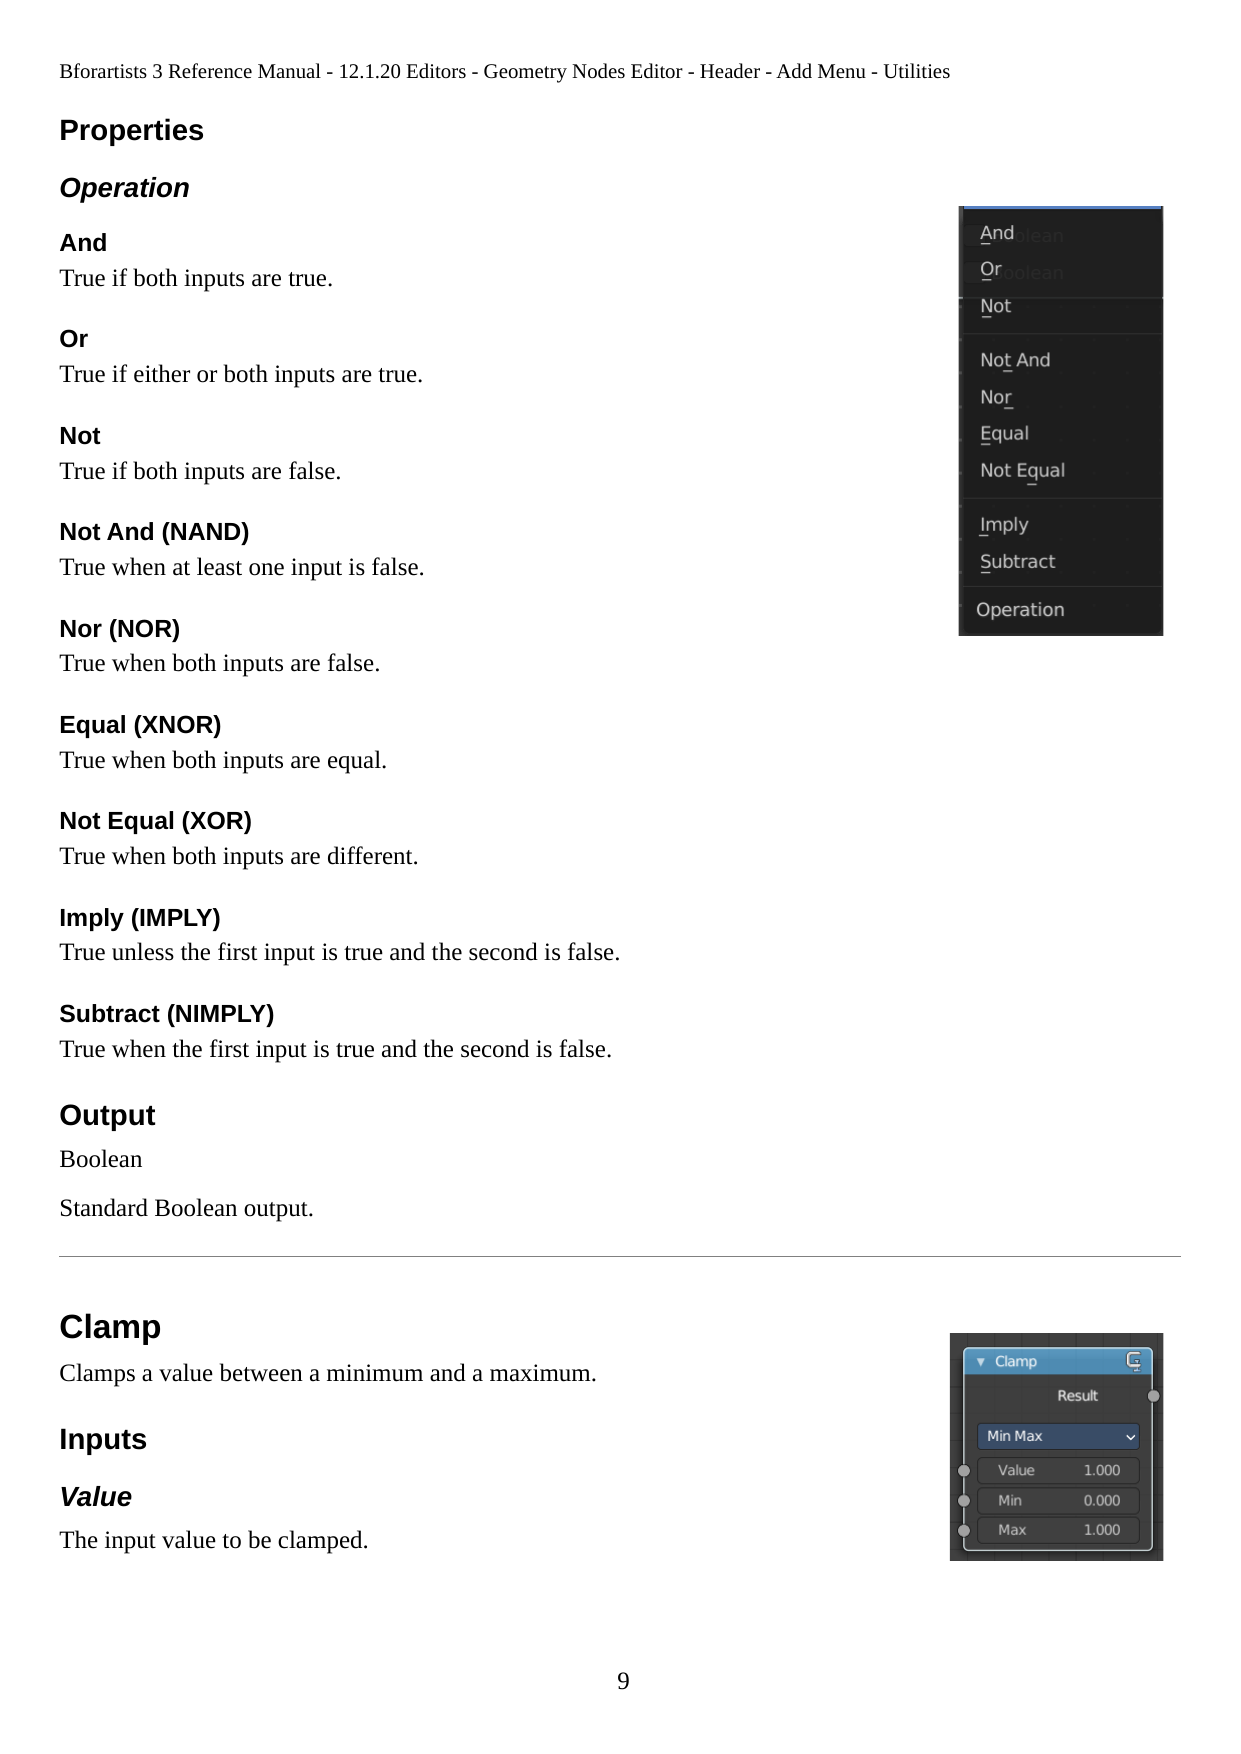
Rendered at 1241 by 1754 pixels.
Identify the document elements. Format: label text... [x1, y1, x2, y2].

text The input value to be clamped. [59, 1525, 949, 1553]
text True unless the first input is true and the second is false. [59, 937, 1181, 966]
subtitle [1164, 421, 1181, 449]
subtitle Not [59, 421, 958, 449]
subtitle [1164, 324, 1181, 353]
subtitle Output [59, 1097, 1181, 1131]
subtitle Inputs [59, 1422, 949, 1455]
text True if both inputs are true. [59, 263, 958, 292]
text True if both inputs are false. [59, 456, 958, 484]
subtitle Not Equal (XOR) [59, 806, 1181, 835]
picture [949, 1333, 1164, 1561]
subtitle Operation [59, 171, 1181, 203]
text Boolean [59, 1144, 1181, 1172]
subtitle Or [59, 324, 958, 353]
subtitle [1164, 228, 1181, 257]
subtitle Properties [59, 113, 1181, 146]
picture [958, 206, 1164, 636]
subtitle Clamp [59, 1307, 1181, 1346]
text True if either or both inputs are true. [59, 359, 958, 388]
text True when the first input is true and the second is false. [59, 1034, 1181, 1063]
subtitle Value [59, 1480, 949, 1512]
subtitle Subtract (NIMPLY) [59, 999, 1181, 1028]
subtitle Imply (IMPLY) [59, 903, 1181, 931]
text True when both inputs are different. [59, 841, 1181, 870]
text True when both inputs are false. [59, 648, 1181, 677]
text Clamps a value between a minimum and a maximum. [59, 1358, 949, 1387]
subtitle [1164, 1480, 1181, 1512]
subtitle [1164, 1422, 1181, 1455]
subtitle And [59, 228, 958, 257]
text Standard Boolean output. [59, 1193, 1181, 1222]
subtitle Nor (NOR) [59, 614, 1181, 642]
text True when at least one input is false. [59, 552, 958, 581]
subtitle [1164, 517, 1181, 546]
subtitle Not And (NAND) [59, 517, 958, 546]
text True when both inputs are equal. [59, 745, 1181, 773]
subtitle Equal (XNOR) [59, 710, 1181, 738]
